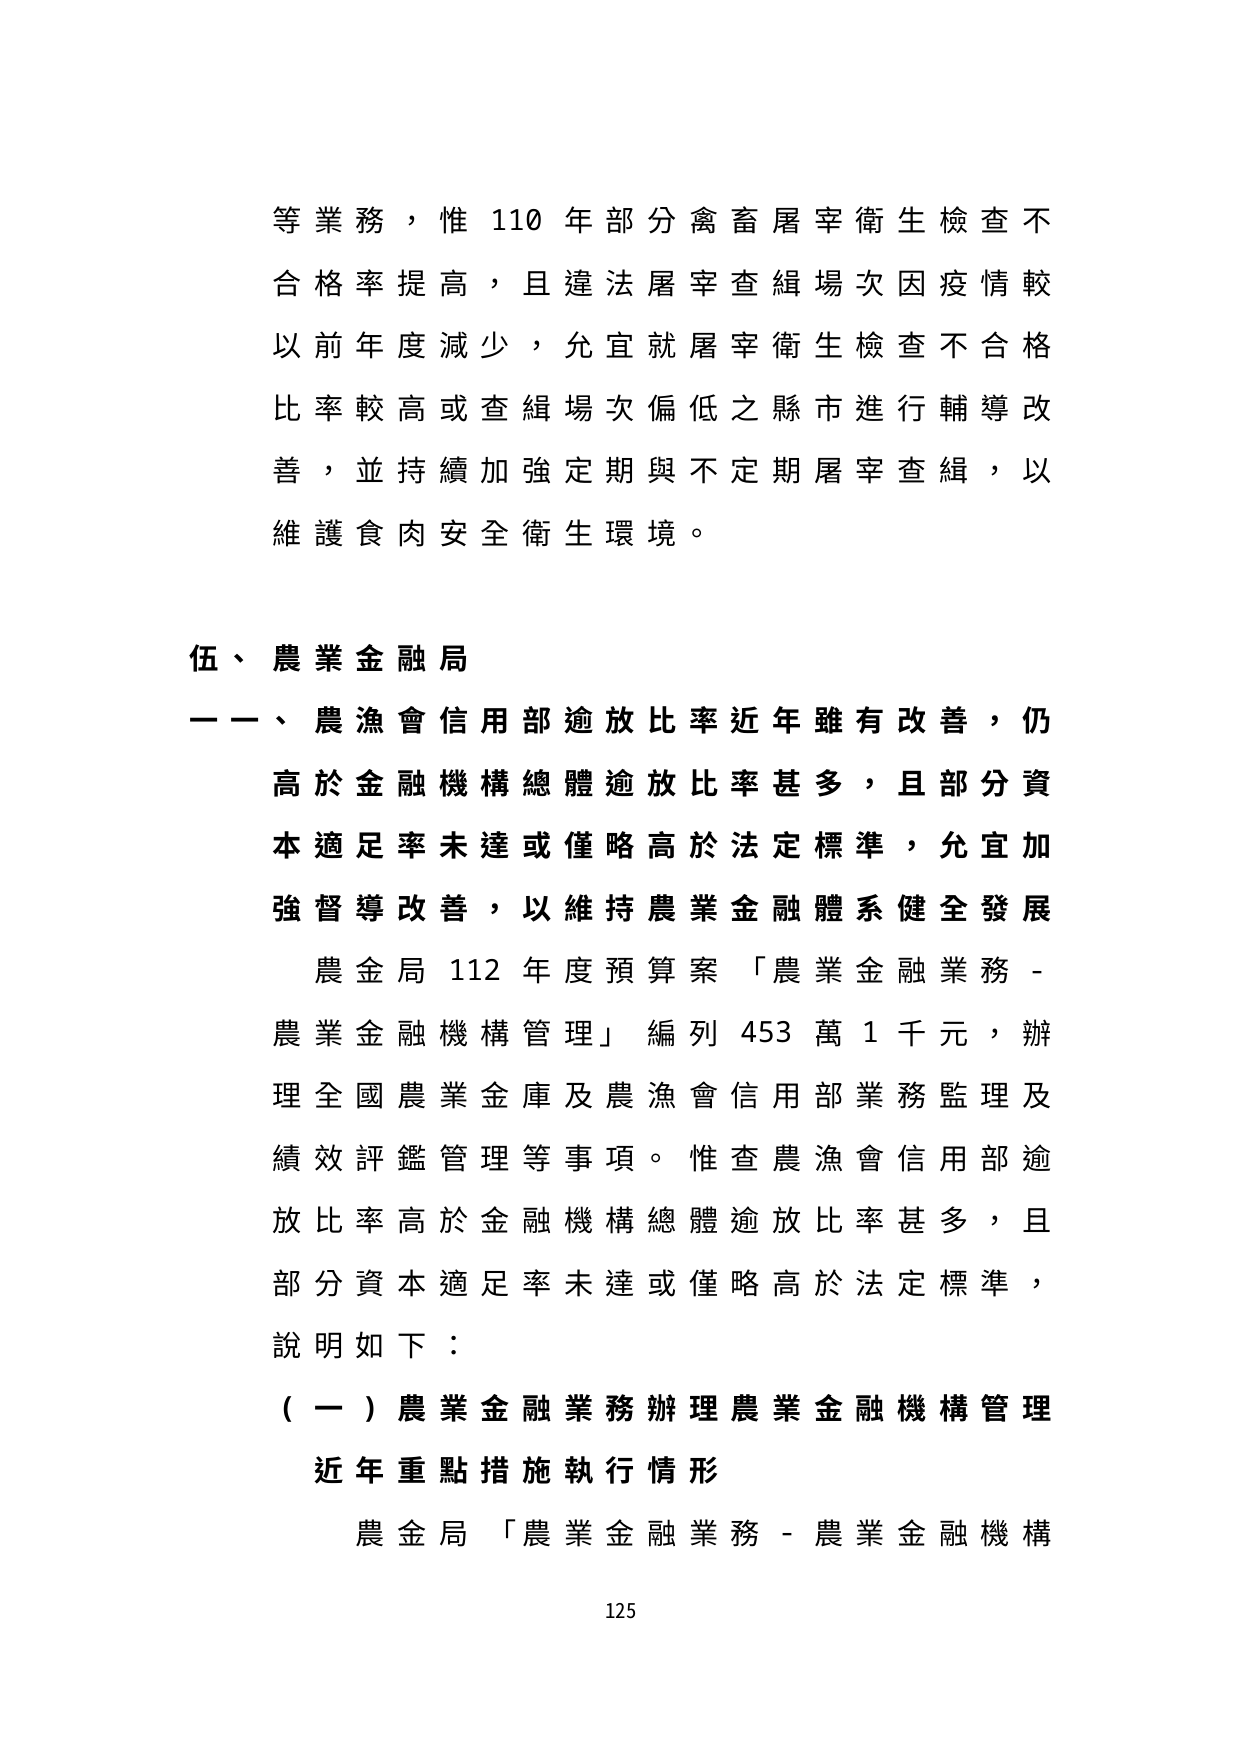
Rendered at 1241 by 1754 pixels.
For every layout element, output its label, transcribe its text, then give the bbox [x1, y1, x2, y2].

text 農金局112年度預算案「農業金融業務-農業金融機構管理」編列453萬1千元，辦理全國農業金庫及農漁會信用部業務監理及績效評鑑管理等事項。惟查農漁會信用部逾放比率高於金融機構總體逾放比率甚多，且部分資本適足率未達或僅略高於法定標準，說明如下： [242, 927, 1058, 1365]
text 等業務，惟110年部分禽畜屠宰衛生檢查不合格率提高，且違法屠宰查緝場次因疫情較以前年度減少，允宜就屠宰衛生檢查不合格比率較高或查緝場次偏低之縣市進行輔導改善，並持續加強定期與不定期屠宰查緝，以維護食肉安全衛生環境。 [242, 177, 1058, 552]
text 農金局「農業金融業務-農業金融機構 [271, 1490, 1058, 1552]
text (一)農業金融業務辦理農業金融機構管理近年重點措施執行情形 [242, 1365, 1058, 1490]
text 一一、農漁會信用部逾放比率近年雖有改善，仍高於金融機構總體逾放比率甚多，且部分資本適足率未達或僅略高於法定標準，允宜加強督導改善，以維持農業金融體系健全發展 [183, 677, 1058, 927]
text 伍、農業金融局 [183, 615, 1058, 677]
